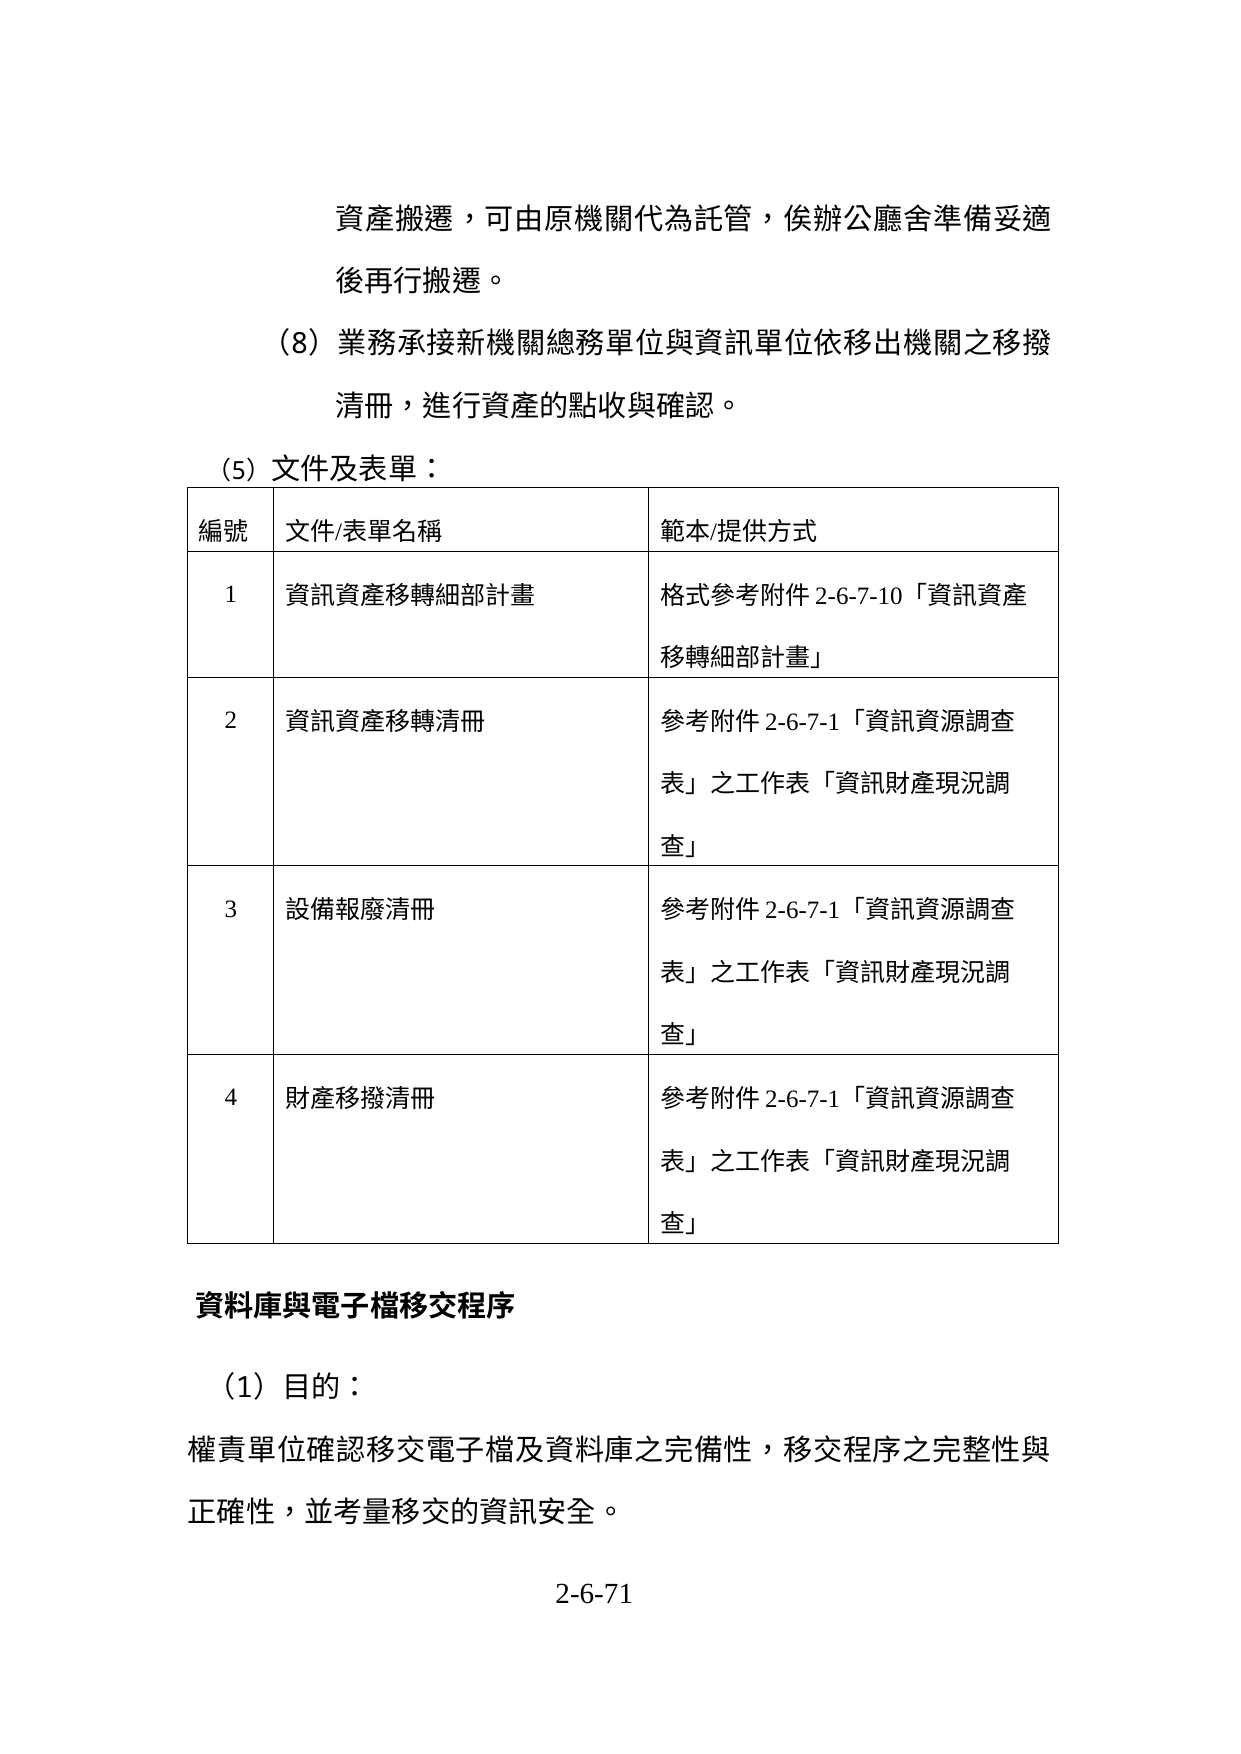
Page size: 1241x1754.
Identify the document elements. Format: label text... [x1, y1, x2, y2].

table_cell 2 [188, 678, 273, 865]
table_cell 格式參考附件2-6-7-10「資訊資產移轉細部計畫」 [649, 552, 1058, 677]
table_cell 資訊資產移轉清冊 [274, 678, 648, 865]
text 權責單位確認移交電子檔及資料庫之完備性，移交程序之完整性與正確性，並考量移交的資訊安全。 [187, 1406, 1053, 1531]
list 業務承接新機關總務單位與資訊單位依移出機關之移撥清冊，進行資產的點收與確認。 [261, 300, 1053, 425]
table_cell 設備報廢清冊 [274, 866, 648, 1054]
table_cell 參考附件2-6-7-1「資訊資源調查表」之工作表「資訊財產現況調查」 [649, 1055, 1058, 1242]
table_header 文件/表單名稱 [274, 488, 648, 551]
table_cell 3 [188, 866, 273, 1054]
table_cell 財產移撥清冊 [274, 1055, 648, 1242]
table_cell 資訊資產移轉細部計畫 [274, 552, 648, 677]
list 目的： [206, 1343, 1053, 1406]
table_header 編號 [188, 488, 273, 551]
list 文件及表單： [206, 425, 1053, 487]
table_cell 參考附件2-6-7-1「資訊資源調查表」之工作表「資訊財產現況調查」 [649, 866, 1058, 1054]
table_header 範本/提供方式 [649, 488, 1058, 551]
subtitle 資料庫與電子檔移交程序 [187, 1262, 1053, 1325]
table_cell 參考附件2-6-7-1「資訊資源調查表」之工作表「資訊財產現況調查」 [649, 678, 1058, 865]
table_cell 4 [188, 1055, 273, 1242]
table_cell 1 [188, 552, 273, 677]
list 資產搬遷，可由原機關代為託管，俟辦公廳舍準備妥適後再行搬遷。 [261, 175, 1053, 300]
